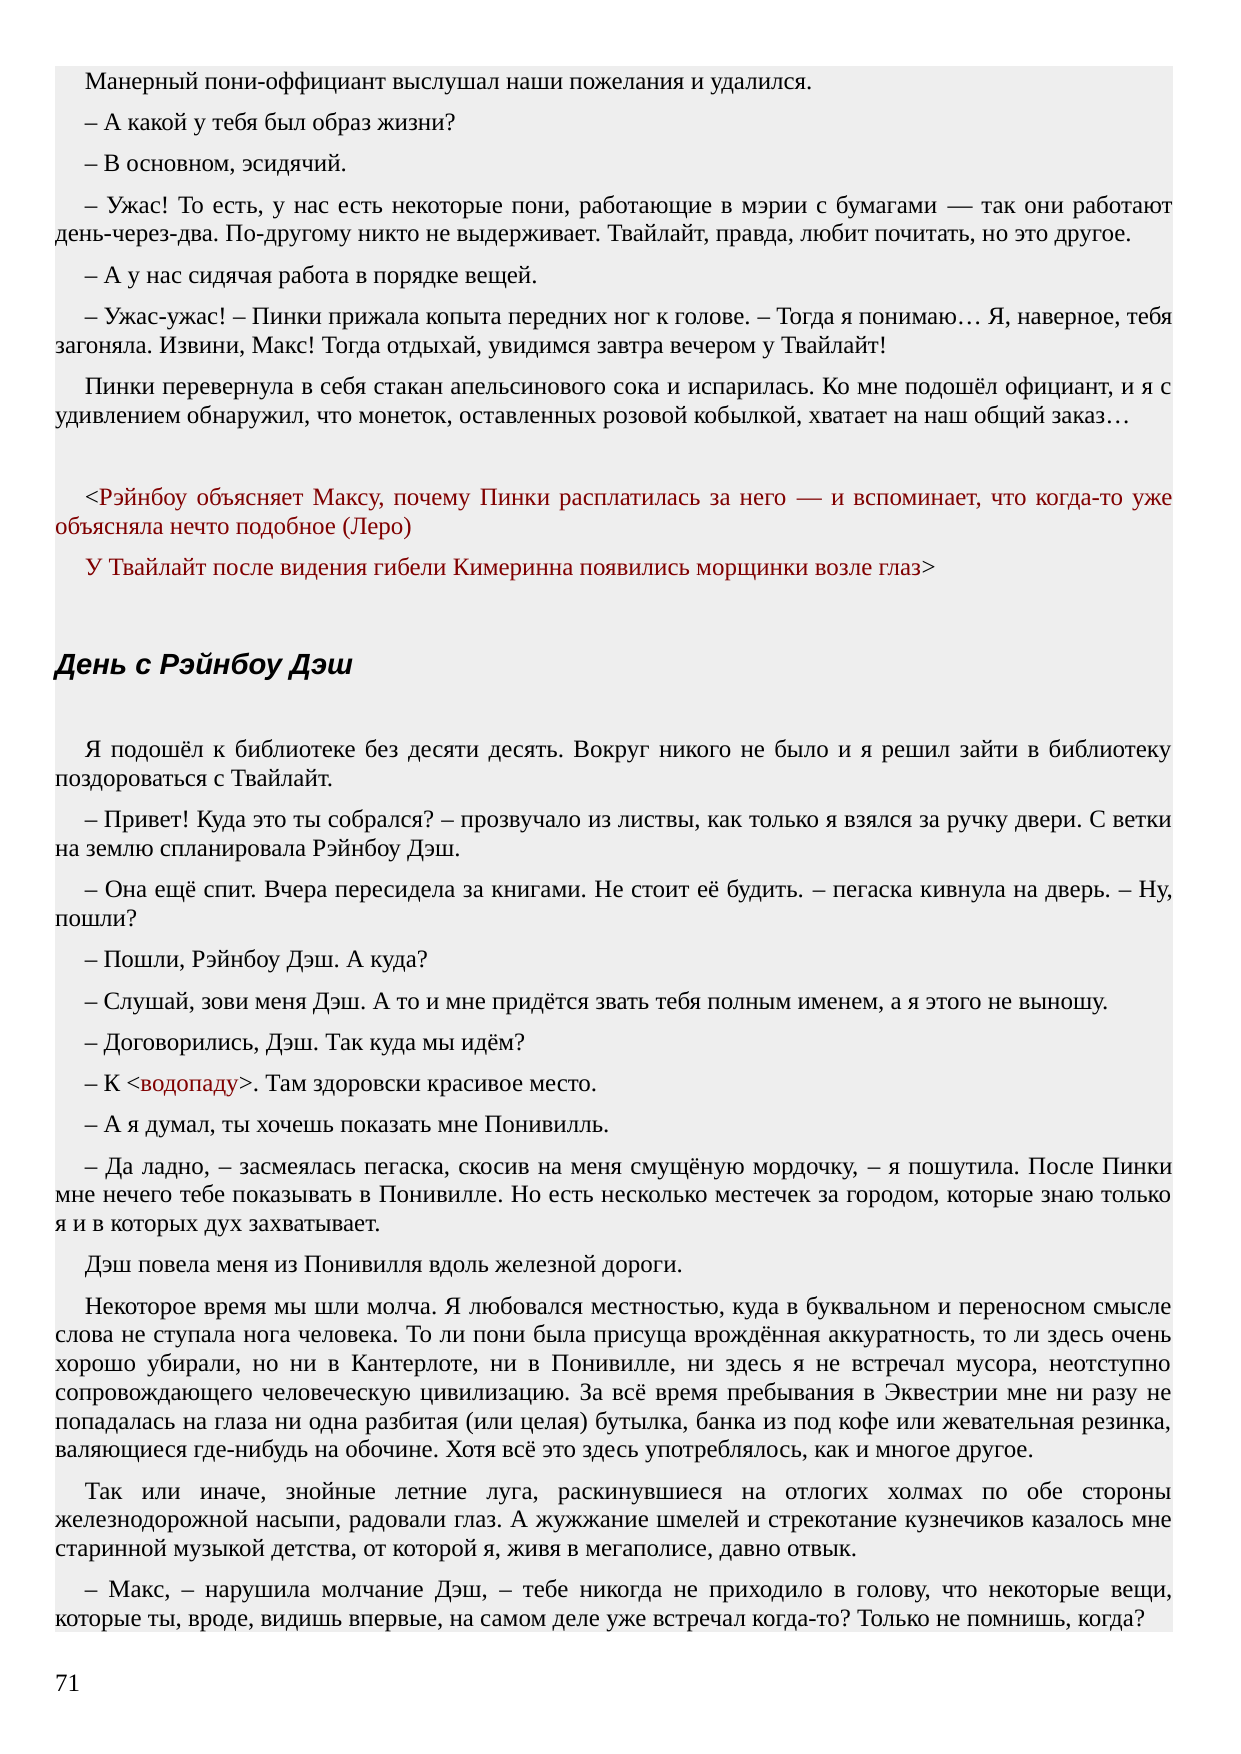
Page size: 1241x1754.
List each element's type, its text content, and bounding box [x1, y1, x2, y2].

text – Договорились, Дэш. Так куда мы идём? [55, 1027, 1173, 1056]
text Некоторое время мы шли молча. Я любовался местностью, куда в буквальном и переносном смысле слова не ступала нога человека. То ли пони была присуща врождённая аккуратность, то ли здесь очень хорошо убирали, но ни в Кантерлоте, ни в Понивилле, ни здесь я не встречал мусора, неотступно сопровождающего человеческую цивилизацию. За всё время пребывания в Эквестрии мне ни разу не попадалась на глаза ни одна разбитая (или целая) бутылка, банка из под кофе или жевательная резинка, валяющиеся где-нибудь на обочине. Хотя всё это здесь употреблялось, как и многое другое. [55, 1291, 1173, 1463]
text Дэш повела меня из Понивилля вдоль железной дороги. [55, 1249, 1173, 1278]
text – Да ладно, – засмеялась пегаска, скосив на меня смущёную мордочку, – я пошутила. После Пинки мне нечего тебе показывать в Понивилле. Но есть несколько местечек за городом, которые знаю только я и в которых дух захватывает. [55, 1151, 1173, 1237]
text – Слушай, зови меня Дэш. А то и мне придётся звать тебя полным именем, а я этого не выношу. [55, 986, 1173, 1014]
text – Ужас-ужас! – Пинки прижала копыта передних ног к голове. – Тогда я понимаю… Я, наверное, тебя загоняла. Извини, Макс! Тогда отдыхай, увидимся завтра вечером у Твайлайт! [55, 301, 1173, 358]
text Манерный пони-оффициант выслушал наши пожелания и удалился. [55, 66, 1173, 95]
text Я подошёл к библиотеке без десяти десять. Вокруг никого не было и я решил зайти в библиотеку поздороваться с Твайлайт. [55, 734, 1173, 792]
text – А я думал, ты хочешь показать мне Понивилль. [55, 1109, 1173, 1138]
text – Она ещё спит. Вчера пересидела за книгами. Не стоит её будить. – пегаска кивнула на дверь. – Ну, пошли? [55, 874, 1173, 932]
text Так или иначе, знойные летние луга, раскинувшиеся на отлогих холмах по обе стороны железнодорожной насыпи, радовали глаз. А жужжание шмелей и стрекотание кузнечиков казалось мне старинной музыкой детства, от которой я, живя в мегаполисе, давно отвык. [55, 1476, 1173, 1562]
text – А у нас сидячая работа в порядке вещей. [55, 260, 1173, 288]
text У Твайлайт после видения гибели Кимеринна появились морщинки возле глаз> [55, 552, 1173, 581]
text – Привет! Куда это ты собрался? – прозвучало из листвы, как только я взялся за ручку двери. С ветки на землю спланировала Рэйнбоу Дэш. [55, 804, 1173, 862]
text – А какой у тебя был образ жизни? [55, 107, 1173, 136]
subtitle День с Рэйнбоу Дэш [55, 647, 1173, 681]
text – Пошли, Рэйнбоу Дэш. А куда? [55, 944, 1173, 973]
text – К <водопаду>. Там здоровски красивое место. [55, 1068, 1173, 1097]
text Пинки перевернула в себя стакан апельсинового сока и испарилась. Ко мне подошёл официант, и я с удивлением обнаружил, что монеток, оставленных розовой кобылкой, хватает на наш общий заказ… [55, 371, 1173, 428]
text – Ужас! То есть, у нас есть некоторые пони, работающие в мэрии с бумагами — так они работают день-через-два. По-другому никто не выдерживает. Твайлайт, правда, любит почитать, но это другое. [55, 190, 1173, 247]
text <Рэйнбоу объясняет Максу, почему Пинки расплатилась за него — и вспоминает, что когда-то уже объясняла нечто подобное (Леро) [55, 482, 1173, 540]
text – В основном, эсидячий. [55, 148, 1173, 177]
text – Макс, – нарушила молчание Дэш, – тебе никогда не приходило в голову, что некоторые вещи, которые ты, вроде, видишь впервые, на самом деле уже встречал когда-то? Только не помнишь, когда? [55, 1574, 1173, 1632]
